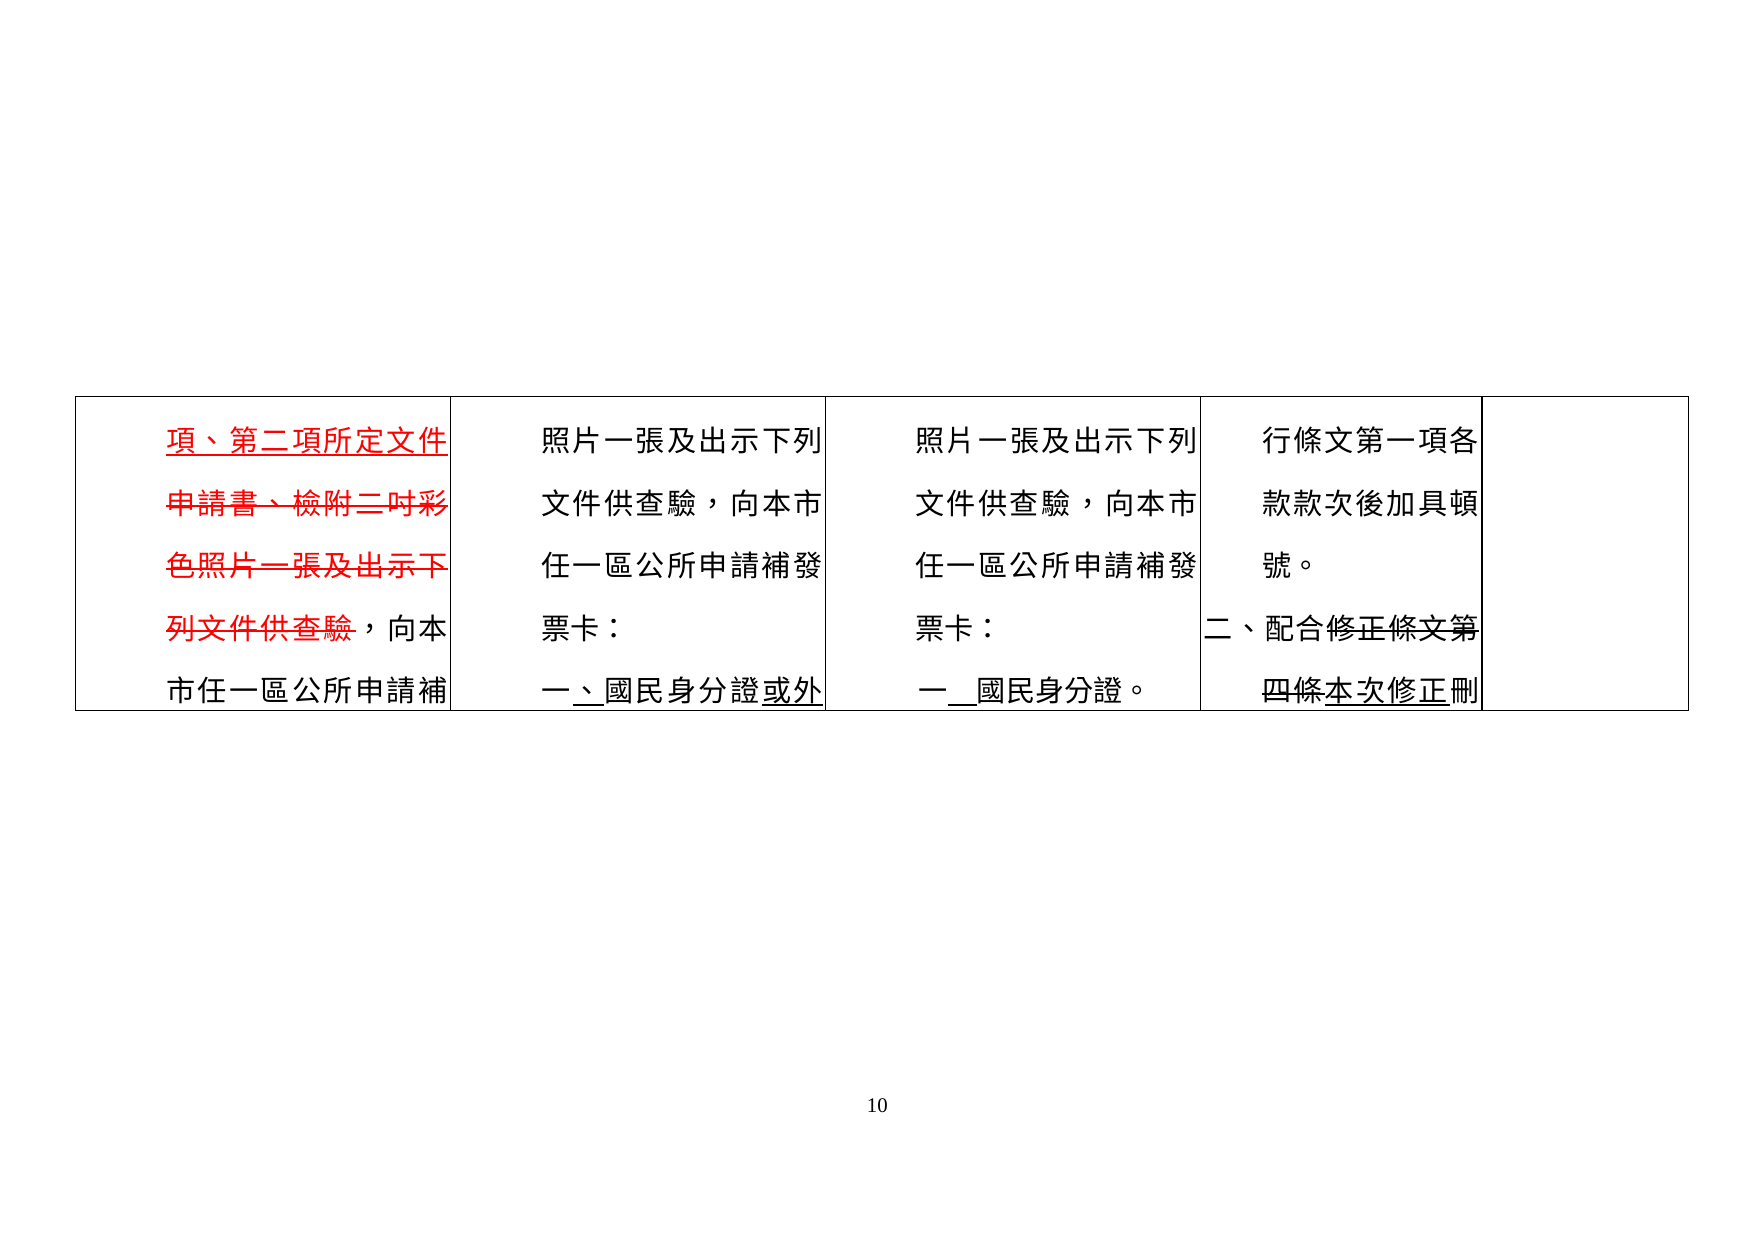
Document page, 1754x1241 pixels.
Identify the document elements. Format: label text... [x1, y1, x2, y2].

table_cell 項、第二項所定文件申請書、檢附二吋彩色照片一張及出示下列文件供查驗，向本市任一區公所申請補 [76, 397, 450, 710]
table_cell 照片一張及出示下列文件供查驗，向本市任一區公所申請補發票卡： 一、國民身分證或外 [451, 397, 825, 710]
table_cell [1483, 397, 1688, 710]
table_cell 照片一張及出示下列文件供查驗，向本市任一區公所申請補發票卡： 一 國民身分證。 [826, 397, 1200, 710]
table_cell 行條文第一項各款款次後加具頓號。 二、配合修正條文第四條本次修正刪 [1201, 397, 1481, 710]
